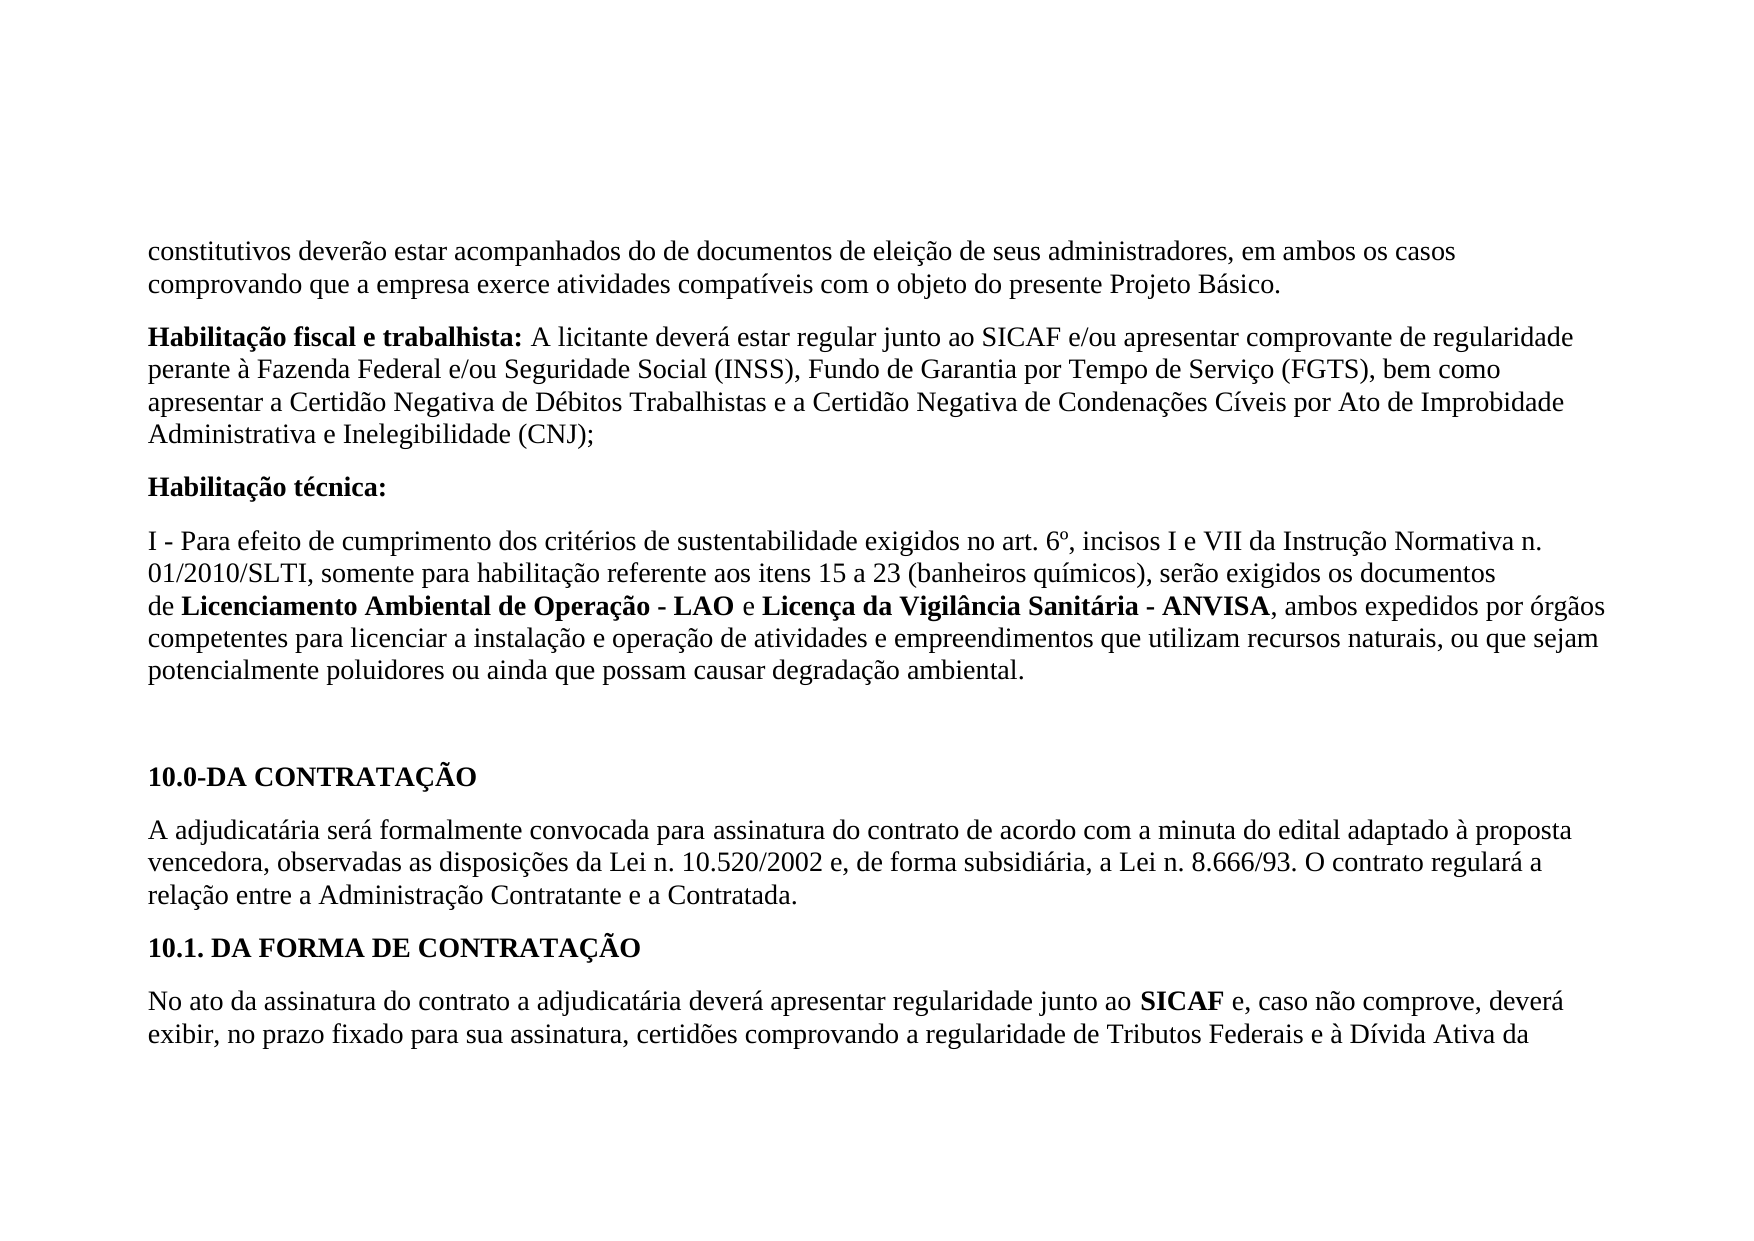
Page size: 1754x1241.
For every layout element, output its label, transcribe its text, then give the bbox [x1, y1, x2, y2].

text constitutivos deverão estar acompanhados do de documentos de eleição de seus administradores, em ambos os casos comprovando que a empresa exerce atividades compatíveis com o objeto do presente Projeto Básico. [148, 234, 1606, 299]
text 10.1. DA FORMA DE CONTRATAÇÃO [148, 931, 1606, 963]
text Habilitação fiscal e trabalhista: A licitante deverá estar regular junto ao SICAF e/ou apresentar comprovante de regularidade perante à Fazenda Federal e/ou Seguridade Social (INSS), Fundo de Garantia por Tempo de Serviço (FGTS), bem como apresentar a Certidão Negativa de Débitos Trabalhistas e a Certidão Negativa de Condenações Cíveis por Ato de Improbidade Administrativa e Inelegibilidade (CNJ); [148, 320, 1606, 450]
text I - Para efeito de cumprimento dos critérios de sustentabilidade exigidos no art. 6º, incisos I e VII da Instrução Normativa n. 01/2010/SLTI, somente para habilitação referente aos itens 15 a 23 (banheiros químicos), serão exigidos os documentos de Licenciamento Ambiental de Operação - LAO e Licença da Vigilância Sanitária - ANVISA, ambos expedidos por órgãos competentes para licenciar a instalação e operação de atividades e empreendimentos que utilizam recursos naturais, ou que sejam potencialmente poluidores ou ainda que possam causar degradação ambiental. [148, 524, 1606, 686]
text 10.0-DA CONTRATAÇÃO [148, 760, 1606, 792]
text A adjudicatária será formalmente convocada para assinatura do contrato de acordo com a minuta do edital adaptado à proposta vencedora, observadas as disposições da Lei n. 10.520/2002 e, de forma subsidiária, a Lei n. 8.666/93. O contrato regulará a relação entre a Administração Contratante e a Contratada. [148, 813, 1606, 910]
text Habilitação técnica: [148, 471, 1606, 503]
text No ato da assinatura do contrato a adjudicatária deverá apresentar regularidade junto ao SICAF e, caso não comprove, deverá exibir, no prazo fixado para sua assinatura, certidões comprovando a regularidade de Tributos Federais e à Dívida Ativa da [148, 984, 1606, 1049]
